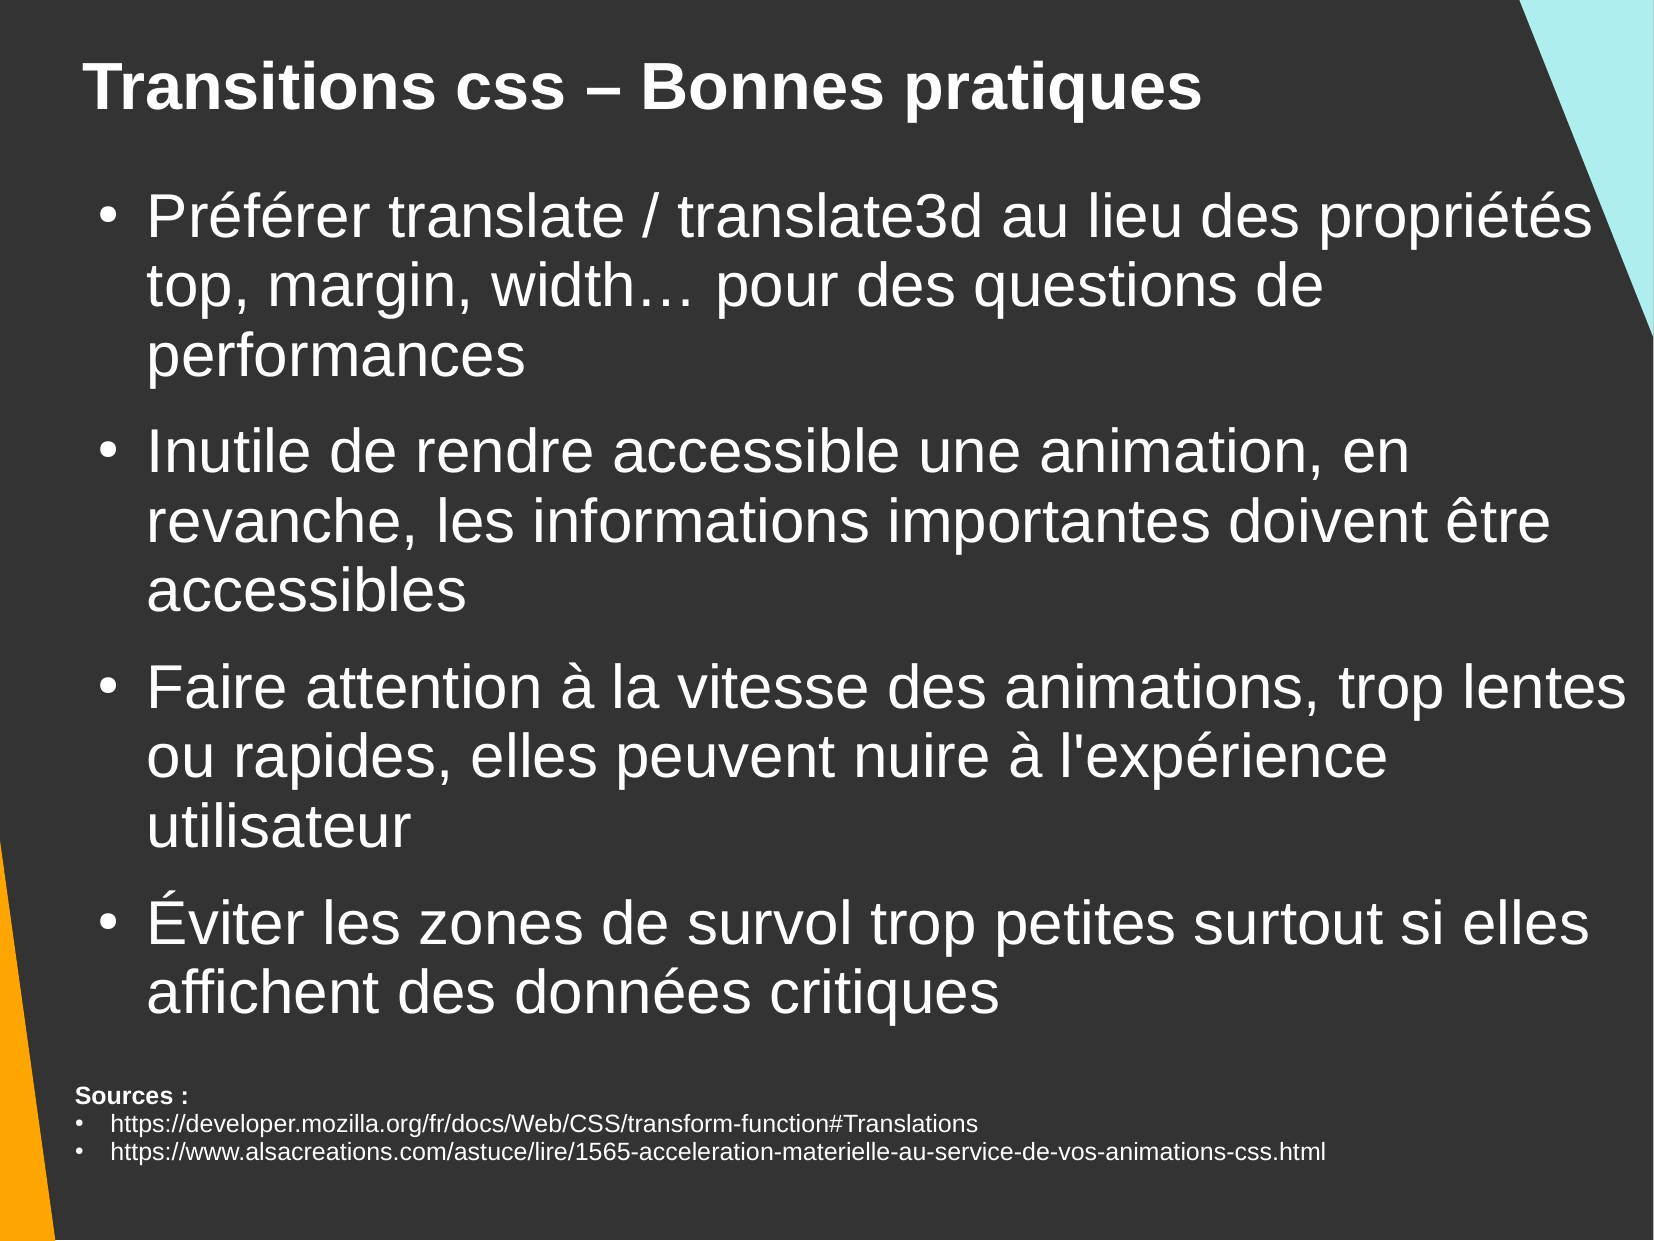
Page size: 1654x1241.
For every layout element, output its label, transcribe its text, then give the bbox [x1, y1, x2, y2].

text_box Sources : https://developer.mozilla.org/fr/docs/Web/CSS/transform-function#Translations https://www.alsacreations.com/astuce/lire/1565-acceleration-materielle-au-service-de-vos-animations-css.html [60, 1074, 1546, 1217]
text_box [0, 840, 56, 1241]
title Transitions css – Bonnes pratiques [82, 49, 1571, 152]
list Préférer translate / translate3d au lieu des propriétés top, margin, width… pour des questions de performances Inutile de rendre accessible une animation, en revanche, les informations importantes doivent être accessibles Faire attention à la vitesse des animations, trop lentes ou rapides, elles peuvent nuire à l'expérience utilisateur Éviter les zones de survol trop petites surtout si elles affichent des données critiques [80, 180, 1630, 1028]
text_box [1519, 0, 1654, 340]
